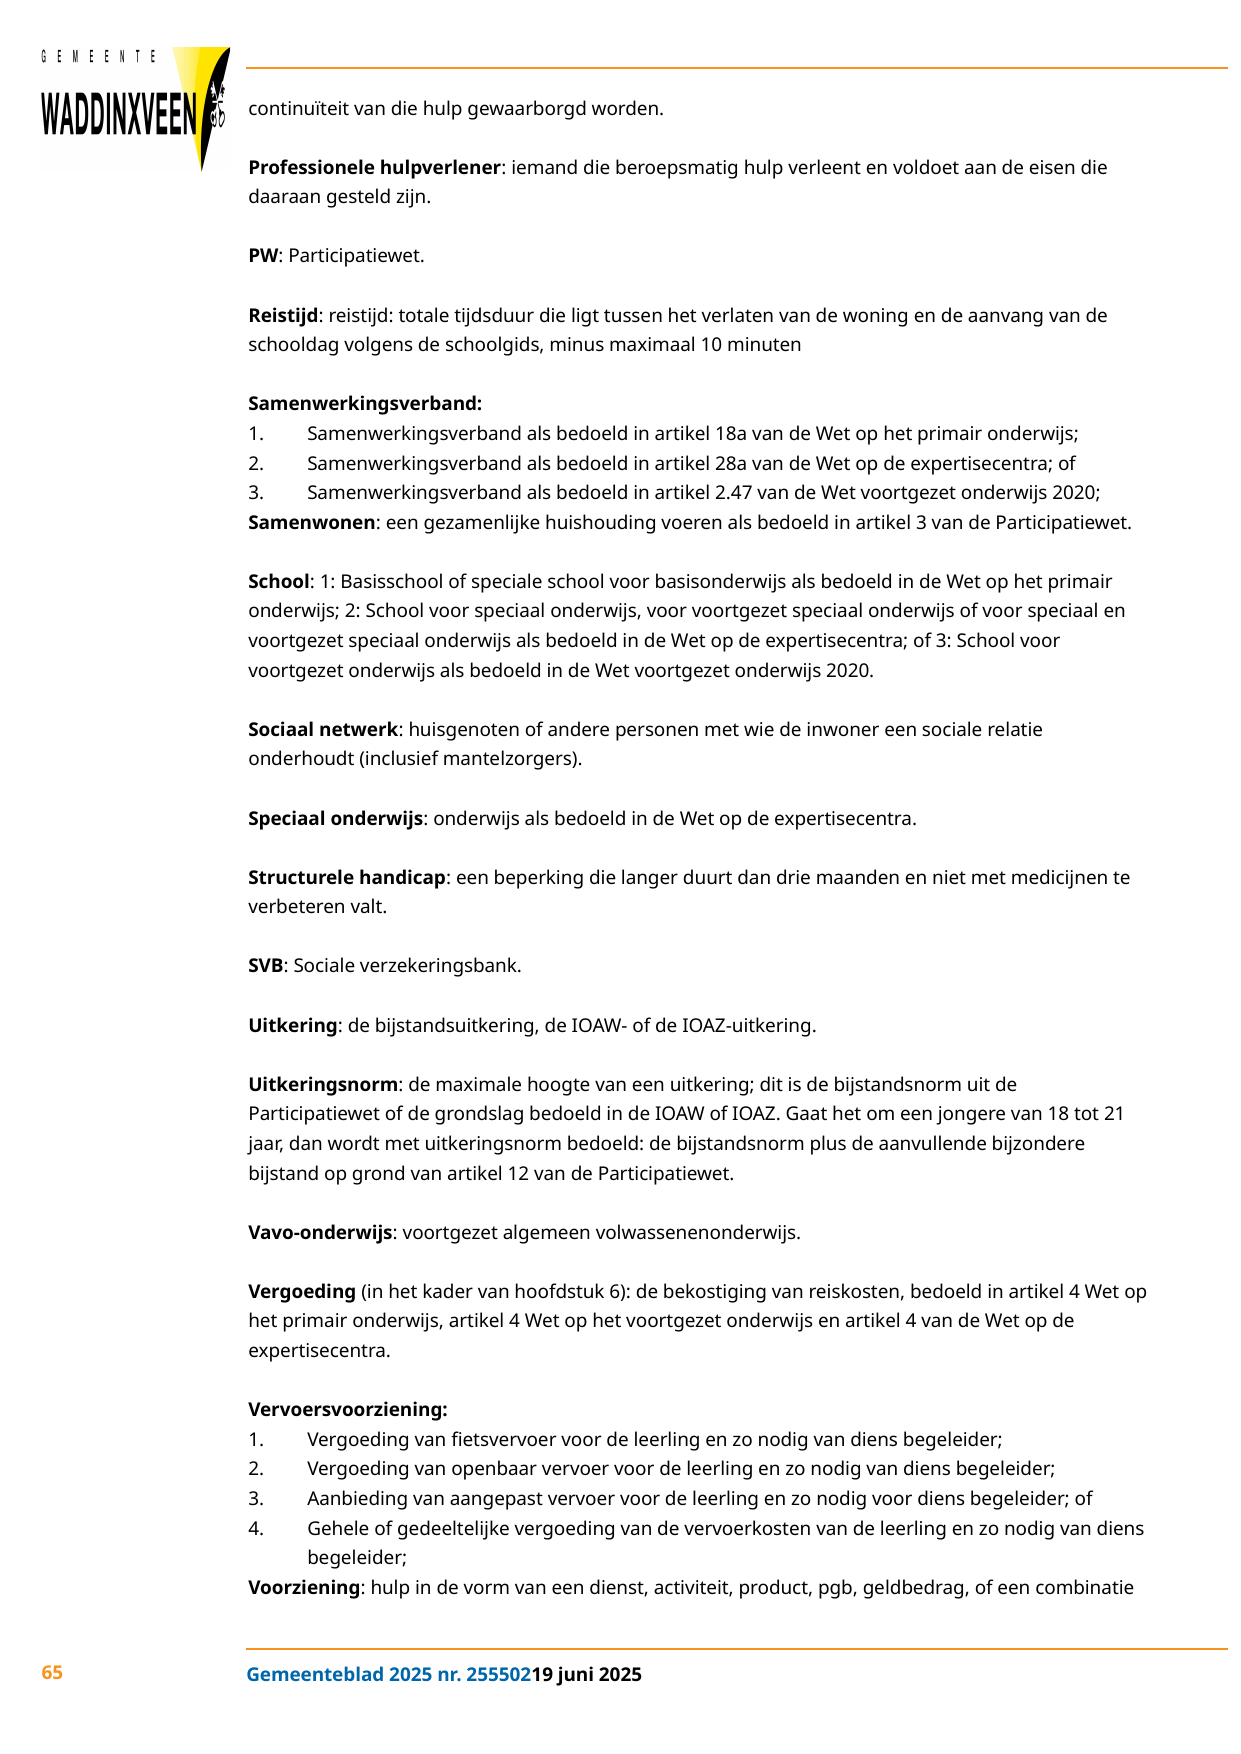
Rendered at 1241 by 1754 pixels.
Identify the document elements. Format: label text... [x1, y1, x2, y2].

list Samenwerkingsverband als bedoeld in artikel 28a van de Wet op de expertisecentra; of [248, 450, 1152, 476]
text Vavo-onderwijs: voortgezet algemeen volwassenenonderwijs. [248, 1219, 1152, 1245]
text Structurele handicap: een beperking die langer duurt dan drie maanden en niet met medicijnen te verbeteren valt. [248, 864, 1152, 919]
text Professionele hulpverlener: iemand die beroepsmatig hulp verleent en voldoet aan de eisen die daaraan gesteld zijn. [248, 154, 1152, 209]
text Vergoeding (in het kader van hoofdstuk 6): de bekostiging van reiskosten, bedoeld in artikel 4 Wet op het primair onderwijs, artikel 4 Wet op het voortgezet onderwijs en artikel 4 van de Wet op de expertisecentra. [248, 1278, 1152, 1363]
text Uitkeringsnorm: de maximale hoogte van een uitkering; dit is de bijstandsnorm uit de Participatiewet of de grondslag bedoeld in de IOAW of IOAZ. Gaat het om een jongere van 18 tot 21 jaar, dan wordt met uitkeringsnorm bedoeld: de bijstandsnorm plus de aanvullende bijzondere bijstand op grond van artikel 12 van de Participatiewet. [248, 1071, 1152, 1186]
text Reistijd: reistijd: totale tijdsduur die ligt tussen het verlaten van de woning en de aanvang van de schooldag volgens de schoolgids, minus maximaal 10 minuten [248, 302, 1152, 357]
text Speciaal onderwijs: onderwijs als bedoeld in de Wet op de expertisecentra. [248, 805, 1152, 831]
text Uitkering: de bijstandsuitkering, de IOAW- of de IOAZ-uitkering. [248, 1012, 1152, 1038]
list Samenwerkingsverband als bedoeld in artikel 18a van de Wet op het primair onderwijs; [248, 420, 1152, 446]
list Samenwerkingsverband als bedoeld in artikel 2.47 van de Wet voortgezet onderwijs 2020; [248, 479, 1152, 505]
text SVB: Sociale verzekeringsbank. [248, 953, 1152, 978]
text Vervoersvoorziening: [248, 1396, 1152, 1422]
text Sociaal netwerk: huisgenoten of andere personen met wie de inwoner een sociale relatie onderhoudt (inclusief mantelzorgers). [248, 716, 1152, 771]
picture [41, 47, 231, 172]
list Vergoeding van openbaar vervoer voor de leerling en zo nodig van diens begeleider; [248, 1456, 1152, 1481]
text PW: Participatiewet. [248, 243, 1152, 268]
list Aanbieding van aangepast vervoer voor de leerling en zo nodig voor diens begeleider; of [248, 1485, 1152, 1511]
text Voorziening: hulp in de vorm van een dienst, activiteit, product, pgb, geldbedrag, of een combinatie [248, 1574, 1152, 1600]
list Vergoeding van fietsvervoer voor de leerling en zo nodig van diens begeleider; [248, 1426, 1152, 1452]
list Gehele of gedeeltelijke vergoeding van de vervoerkosten van de leerling en zo nodig van diens begeleider; [248, 1515, 1152, 1570]
text Samenwerkingsverband: [248, 391, 1152, 416]
text continuïteit van die hulp gewaarborgd worden. [248, 95, 1152, 121]
text School: 1: Basisschool of speciale school voor basisonderwijs als bedoeld in de Wet op het primair onderwijs; 2: School voor speciaal onderwijs, voor voortgezet speciaal onderwijs of voor speciaal en voortgezet speciaal onderwijs als bedoeld in de Wet op de expertisecentra; of 3: School voor voortgezet onderwijs als bedoeld in de Wet voortgezet onderwijs 2020. [248, 568, 1152, 683]
text Samenwonen: een gezamenlijke huishouding voeren als bedoeld in artikel 3 van de Participatiewet. [248, 509, 1152, 535]
